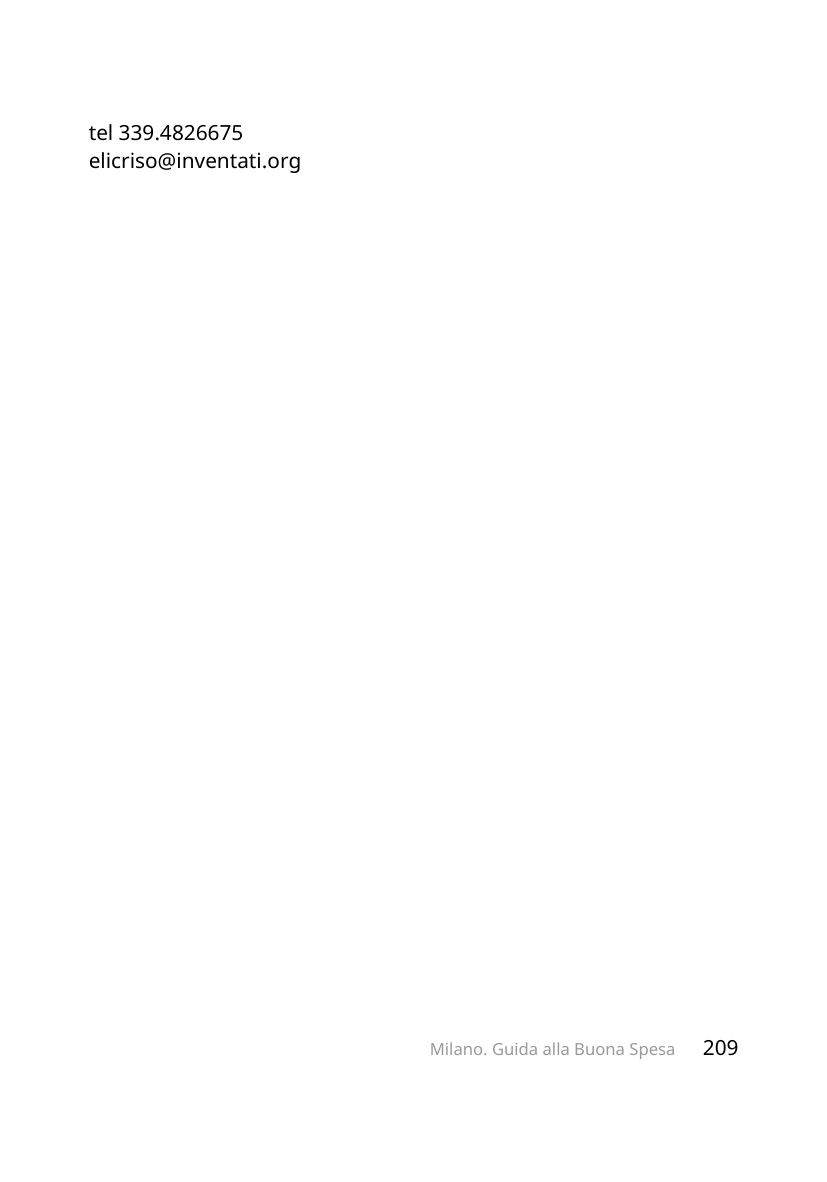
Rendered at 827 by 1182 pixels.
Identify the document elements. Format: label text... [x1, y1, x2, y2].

text tel 339.4826675 [88, 118, 738, 147]
text elicriso@inventati.org [88, 147, 738, 175]
